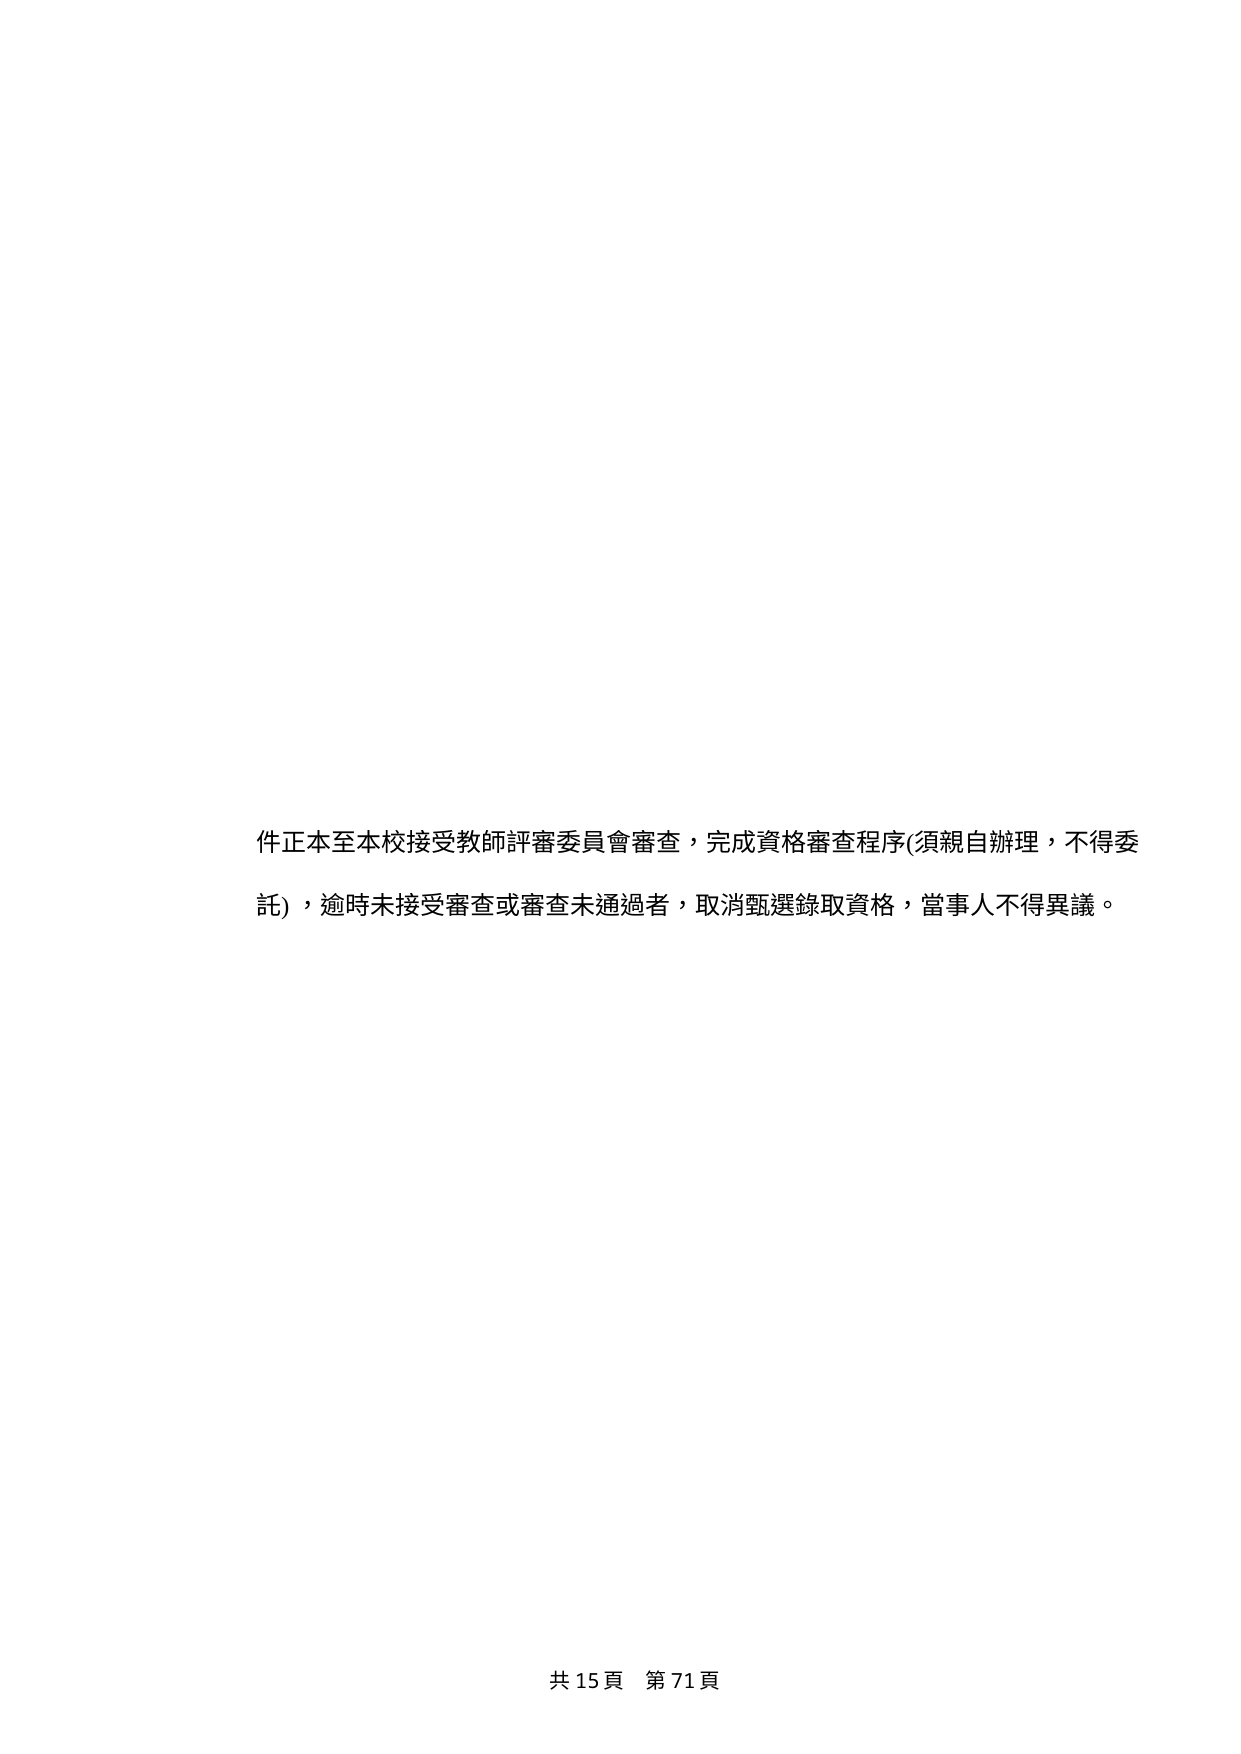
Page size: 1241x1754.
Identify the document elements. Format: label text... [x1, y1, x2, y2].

list 件正本至本校接受教師評審委員會審查，完成資格審查程序(須親自辦理，不得委託) ，逾時未接受審查或審查未通過者，取消甄選錄取資格，當事人不得異議。 [256, 799, 1152, 924]
